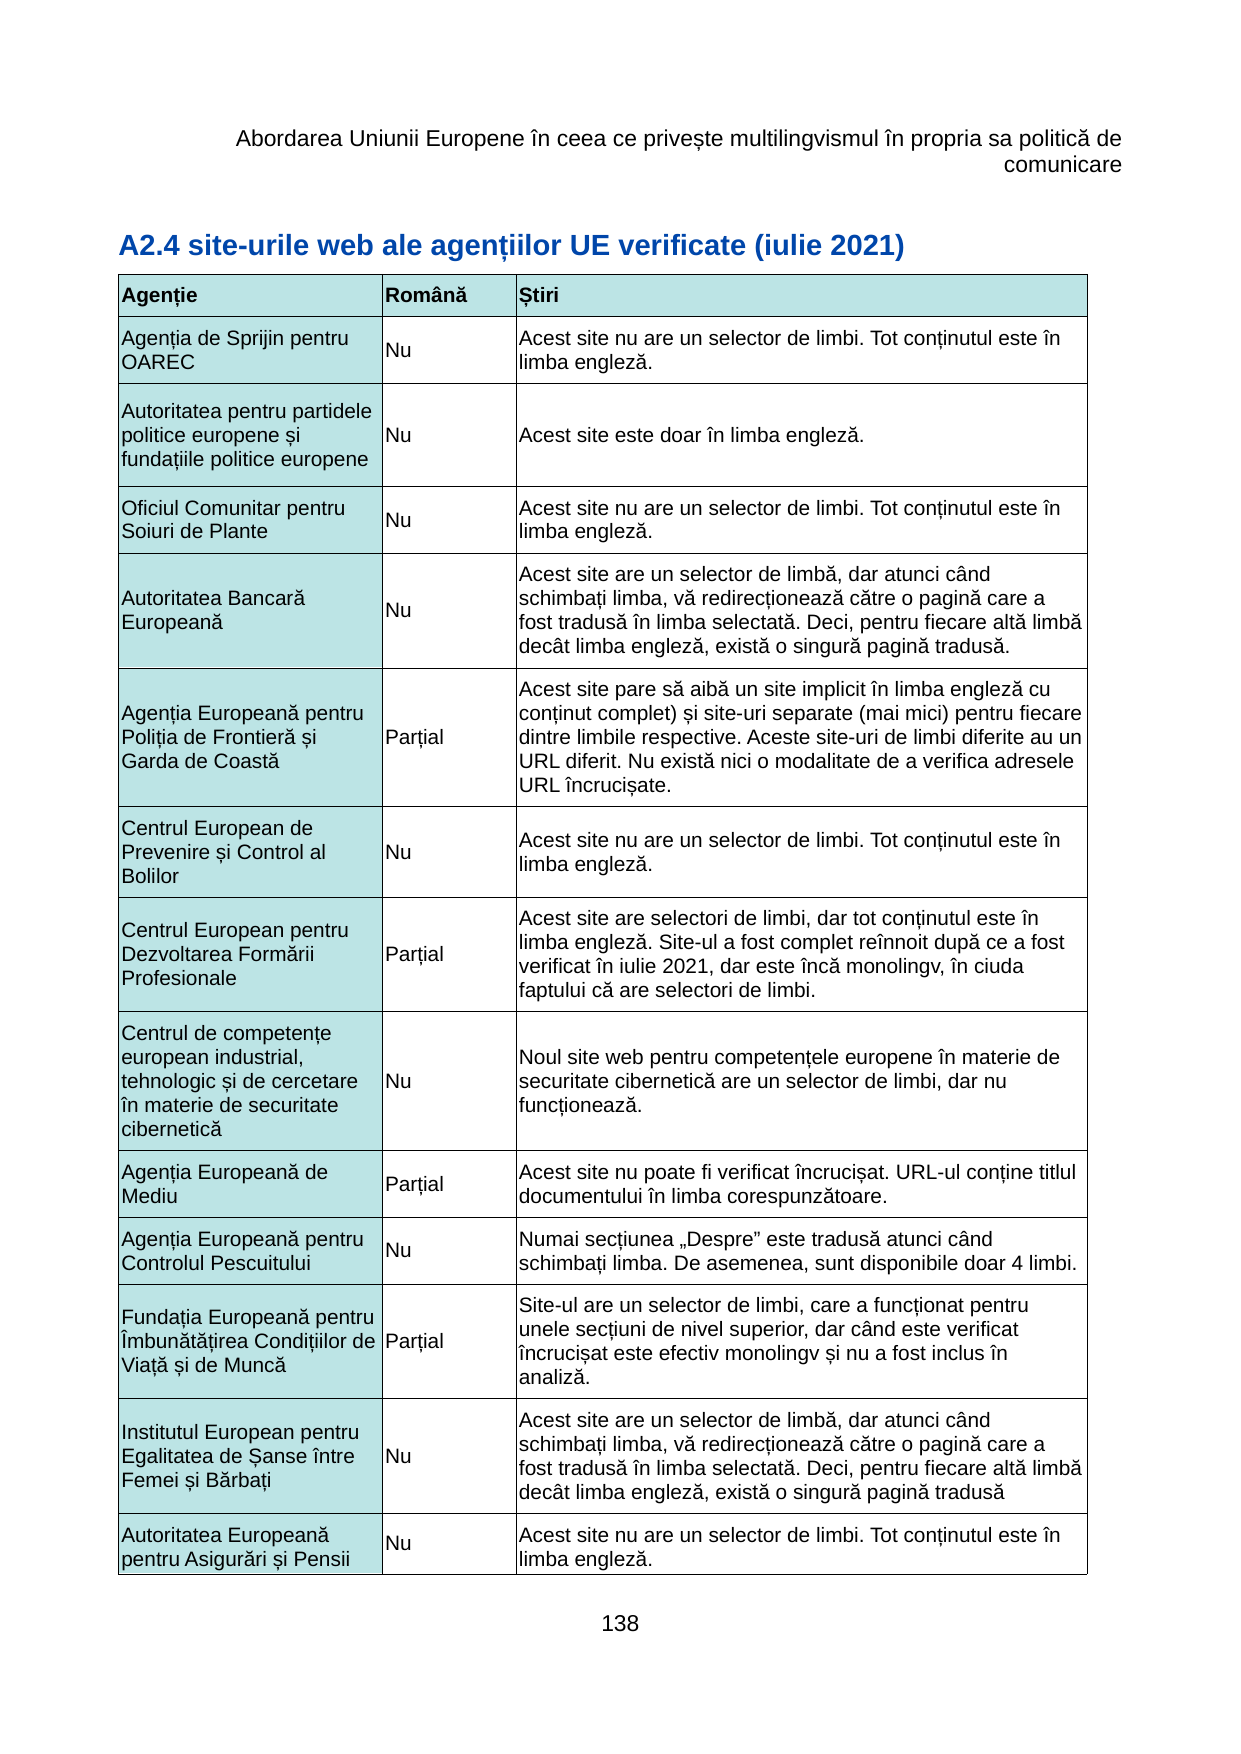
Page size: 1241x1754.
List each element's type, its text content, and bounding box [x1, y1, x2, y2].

table_cell Acest site nu poate fi verificat încrucișat. URL-ul conține titlul documentului în limba corespunzătoare. [517, 1151, 1087, 1217]
table_cell Nu [383, 317, 516, 383]
table_cell Autoritatea pentru partidele politice europene și fundațiile politice europene [119, 384, 382, 486]
table_cell Acest site pare să aibă un site implicit în limba engleză cu conținut complet) și site-uri separate (mai mici) pentru fiecare dintre limbile respective. Aceste site-uri de limbi diferite au un URL diferit. Nu există nici o modalitate de a verifica adresele URL încrucișate. [517, 669, 1087, 806]
table_cell Oficiul Comunitar pentru Soiuri de Plante [119, 487, 382, 553]
table_cell Nu [383, 1218, 516, 1284]
table_cell Agenția de Sprijin pentru OAREC [119, 317, 382, 383]
table_cell Nu [383, 384, 516, 486]
table_cell Fundația Europeană pentru Îmbunătățirea Condițiilor de Viață și de Muncă [119, 1285, 382, 1398]
table_cell Parțial [383, 1285, 516, 1398]
table_cell Nu [383, 807, 516, 897]
table_cell Acest site nu are un selector de limbi. Tot conținutul este în limba engleză. [517, 487, 1087, 553]
table_cell Centrul European de Prevenire și Control al Bolilor [119, 807, 382, 897]
table_cell Acest site nu are un selector de limbi. Tot conținutul este în limba engleză. [517, 807, 1087, 897]
table_cell Centrul European pentru Dezvoltarea Formării Profesionale [119, 898, 382, 1011]
table_cell Nu [383, 487, 516, 553]
table_cell Nu [383, 554, 516, 667]
table_cell Autoritatea Europeană pentru Asigurări și Pensii [119, 1514, 382, 1573]
table_cell Numai secțiunea „Despre” este tradusă atunci când schimbați limba. De asemenea, sunt disponibile doar 4 limbi. [517, 1218, 1087, 1284]
table_cell Noul site web pentru competențele europene în materie de securitate cibernetică are un selector de limbi, dar nu funcționează. [517, 1012, 1087, 1150]
table_cell Parțial [383, 1151, 516, 1217]
table_cell Agenția Europeană de Mediu [119, 1151, 382, 1217]
table_cell Acest site are un selector de limbă, dar atunci când schimbați limba, vă redirecționează către o pagină care a fost tradusă în limba selectată. Deci, pentru fiecare altă limbă decât limba engleză, există o singură pagină tradusă. [517, 554, 1087, 667]
table_cell Acest site este doar în limba engleză. [517, 384, 1087, 486]
table_cell Parțial [383, 898, 516, 1011]
table_cell Agenția Europeană pentru Poliția de Frontieră și Garda de Coastă [119, 669, 382, 806]
table_cell Acest site nu are un selector de limbi. Tot conținutul este în limba engleză. [517, 317, 1087, 383]
table_cell Agenția Europeană pentru Controlul Pescuitului [119, 1218, 382, 1284]
table_cell Nu [383, 1399, 516, 1513]
table_cell Acest site nu are un selector de limbi. Tot conținutul este în limba engleză. [517, 1514, 1087, 1573]
table_cell Site-ul are un selector de limbi, care a funcționat pentru unele secțiuni de nivel superior, dar când este verificat încrucișat este efectiv monolingv și nu a fost inclus în analiză. [517, 1285, 1087, 1398]
table_cell Institutul European pentru Egalitatea de Șanse între Femei și Bărbați [119, 1399, 382, 1513]
table_cell Parțial [383, 669, 516, 806]
table_cell Acest site are selectori de limbi, dar tot conținutul este în limba engleză. Site-ul a fost complet reînnoit după ce a fost verificat în iulie 2021, dar este încă monolingv, în ciuda faptului că are selectori de limbi. [517, 898, 1087, 1011]
table_cell Centrul de competențe european industrial, tehnologic și de cercetare în materie de securitate cibernetică [119, 1012, 382, 1150]
table_header Română [383, 275, 516, 316]
table_header Știri [517, 275, 1087, 316]
table_cell Acest site are un selector de limbă, dar atunci când schimbați limba, vă redirecționează către o pagină care a fost tradusă în limba selectată. Deci, pentru fiecare altă limbă decât limba engleză, există o singură pagină tradusă [517, 1399, 1087, 1513]
table_cell Nu [383, 1514, 516, 1573]
table_header Agenție [119, 275, 382, 316]
table_cell Nu [383, 1012, 516, 1150]
subtitle A2.4 site-urile web ale agențiilor UE verificate (iulie 2021) [118, 228, 1122, 261]
table_cell Autoritatea Bancară Europeană [119, 554, 382, 667]
